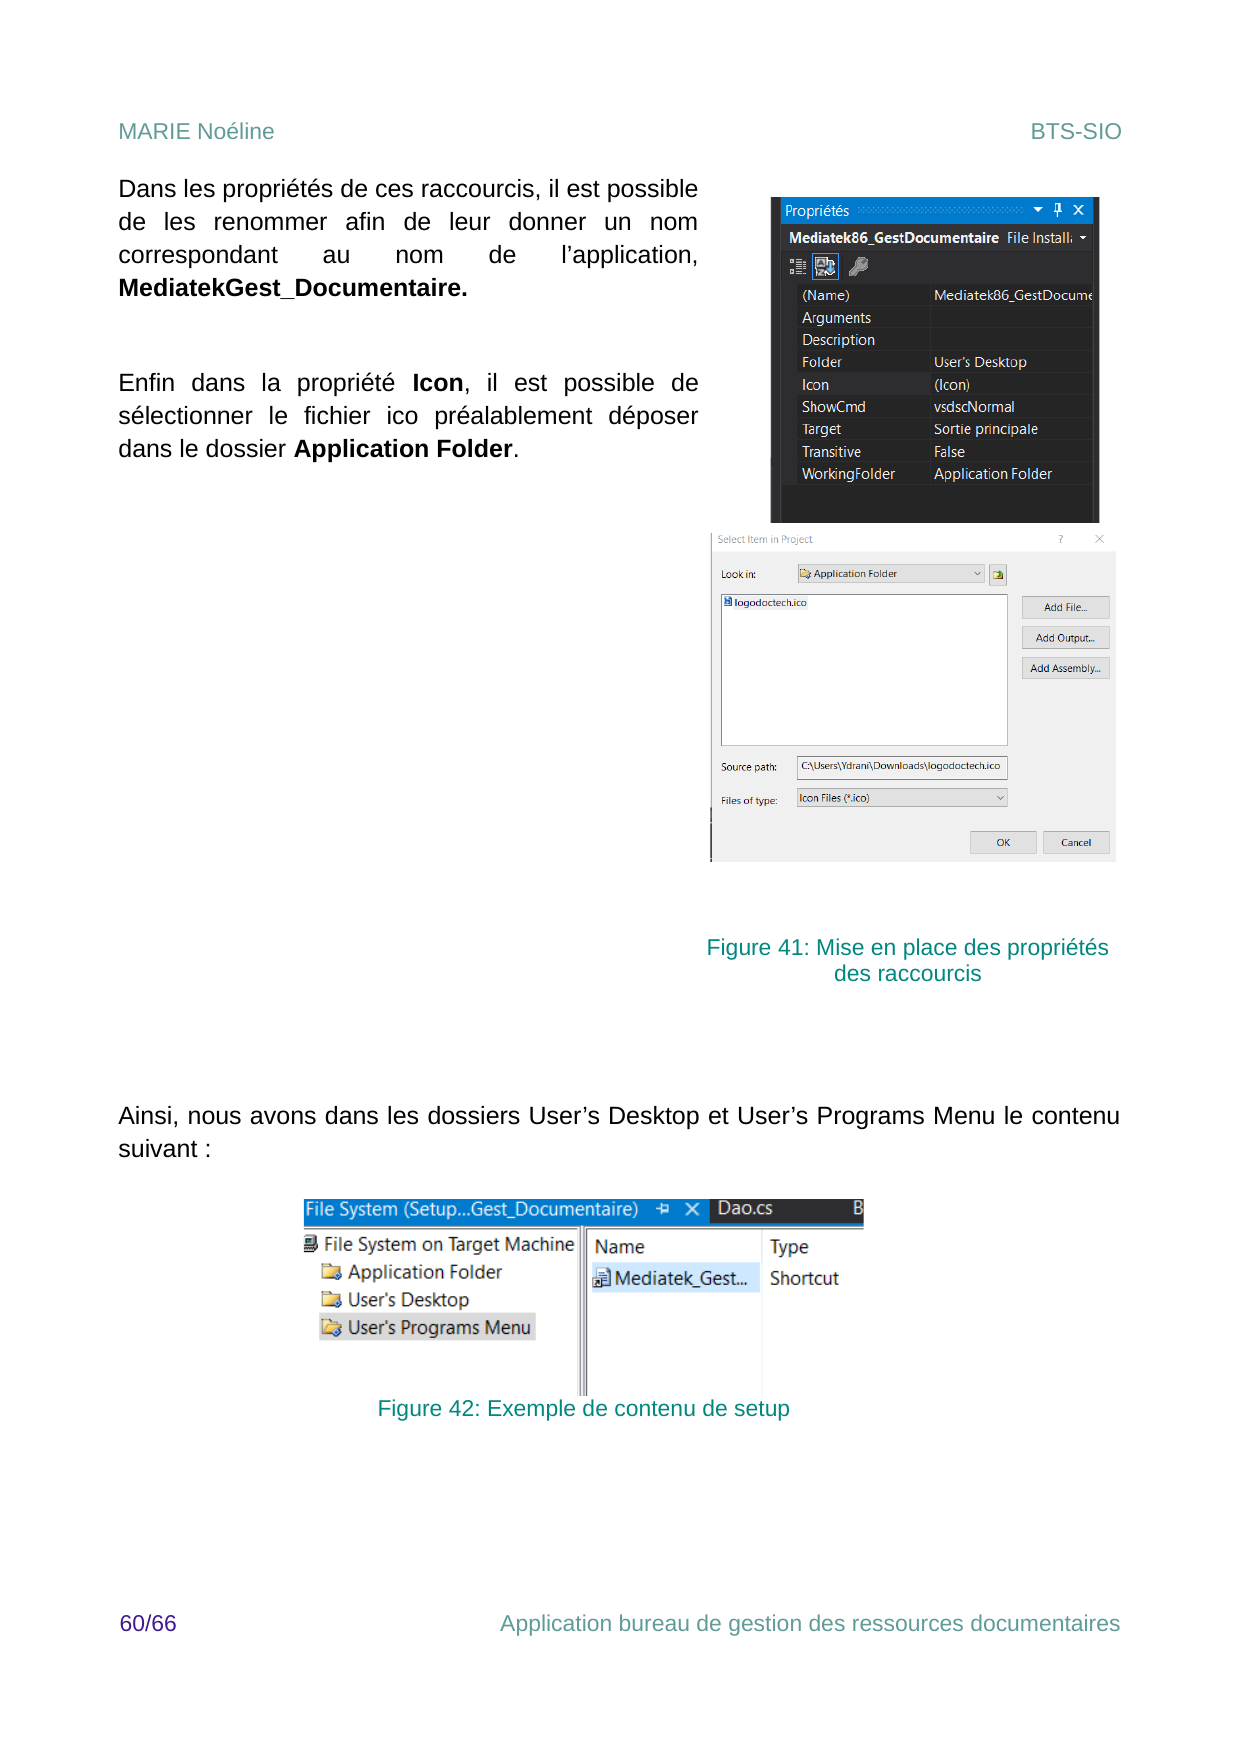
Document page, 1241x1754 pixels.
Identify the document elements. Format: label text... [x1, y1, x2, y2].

text Enfin dans la propriété Icon, il est possible de sélectionner le fichier ico préalablement déposer dans le dossier Application Folder. [118, 368, 699, 463]
text Ainsi, nous avons dans les dossiers User’s Desktop et User’s Programs Menu le contenu suivant : [118, 1101, 1122, 1162]
text Figure 42: Exemple de contenu de setup [304, 1396, 864, 1422]
text Figure 41: Mise en place des propriétés des raccourcis [699, 934, 1116, 986]
picture [710, 533, 1116, 862]
text Dans les propriétés de ces raccourcis, il est possible de les renommer afin de leur donner un nom correspondant au nom de l’application, MediatekGest_Documentaire. [118, 174, 1122, 934]
picture [303, 1199, 864, 1396]
picture [770, 197, 1100, 523]
